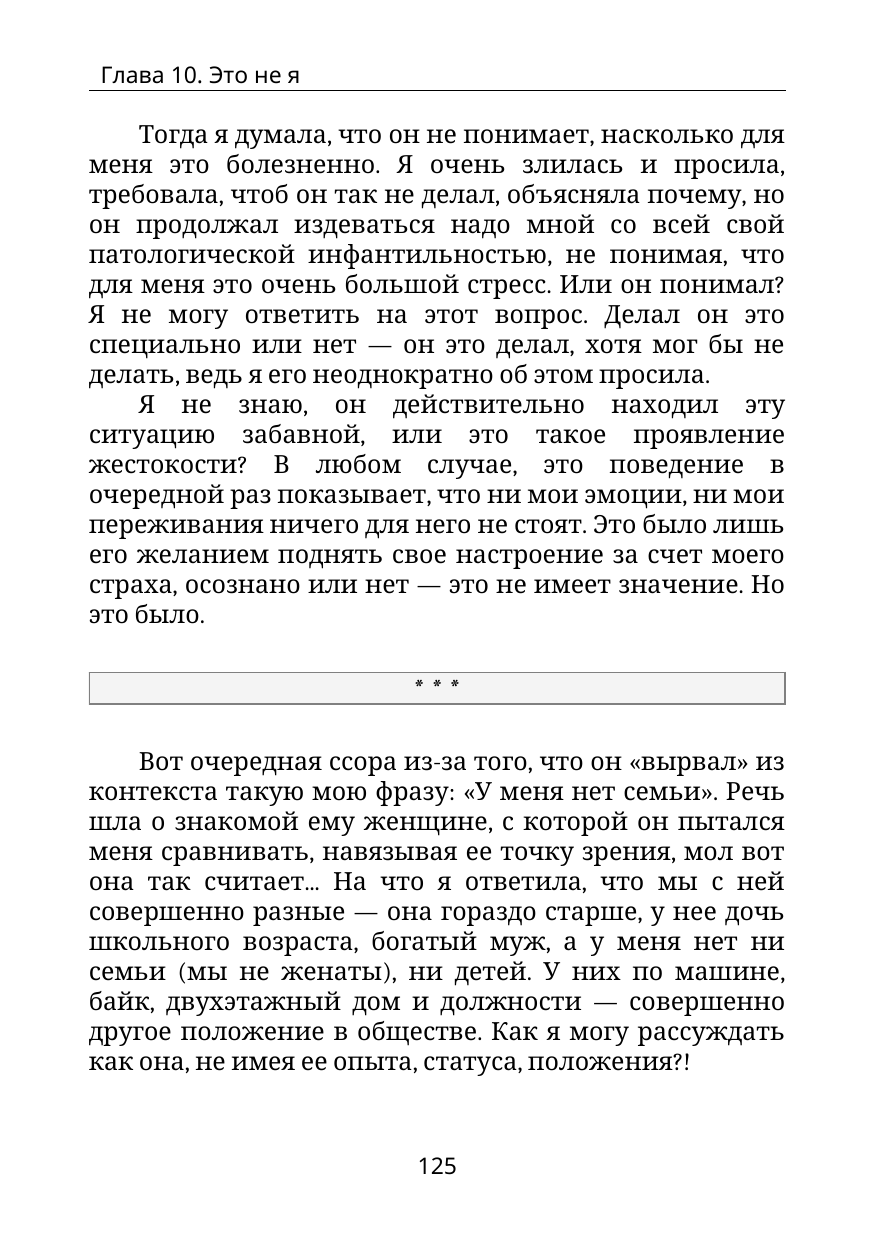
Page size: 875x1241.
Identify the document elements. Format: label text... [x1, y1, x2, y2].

text Тогда я думала, что он не понимает, насколько для меня это болезненно. Я очень злилась и просила, требовала, чтоб он так не делал, объясняла почему, но он продолжал издеваться надо мной со всей свой патологической инфантильностью, не понимая, что для меня это очень большой стресс. Или он понимал? Я не могу ответить на этот вопрос. Делал он это специально или нет — он это делал, хотя мог бы не делать, ведь я его неоднократно об этом просила. [88, 120, 786, 390]
subtitle * * * [90, 673, 784, 703]
text Вот очередная ссора из-за того, что он «вырвал» из контекста такую мою фразу: «У меня нет семьи». Речь шла о знакомой ему женщине, с которой он пытался меня сравнивать, навязывая ее точку зрения, мол вот она так считает... На что я ответила, что мы с ней совершенно разные — она гораздо старше, у нее дочь школьного возраста, богатый муж, а у меня нет ни семьи (мы не женаты), ни детей. У них по машине, байк, двухэтажный дом и должности — совершенно другое положение в обществе. Как я могу рассуждать как она, не имея ее опыта, статуса, положения?! [88, 746, 786, 1076]
text Я не знаю, он действительно находил эту ситуацию забавной, или это такое проявление жестокости? В любом случае, это поведение в очередной раз показывает, что ни мои эмоции, ни мои переживания ничего для него не стоят. Это было лишь его желанием поднять свое настроение за счет моего страха, осознано или нет — это не имеет значение. Но это было. [88, 390, 786, 630]
